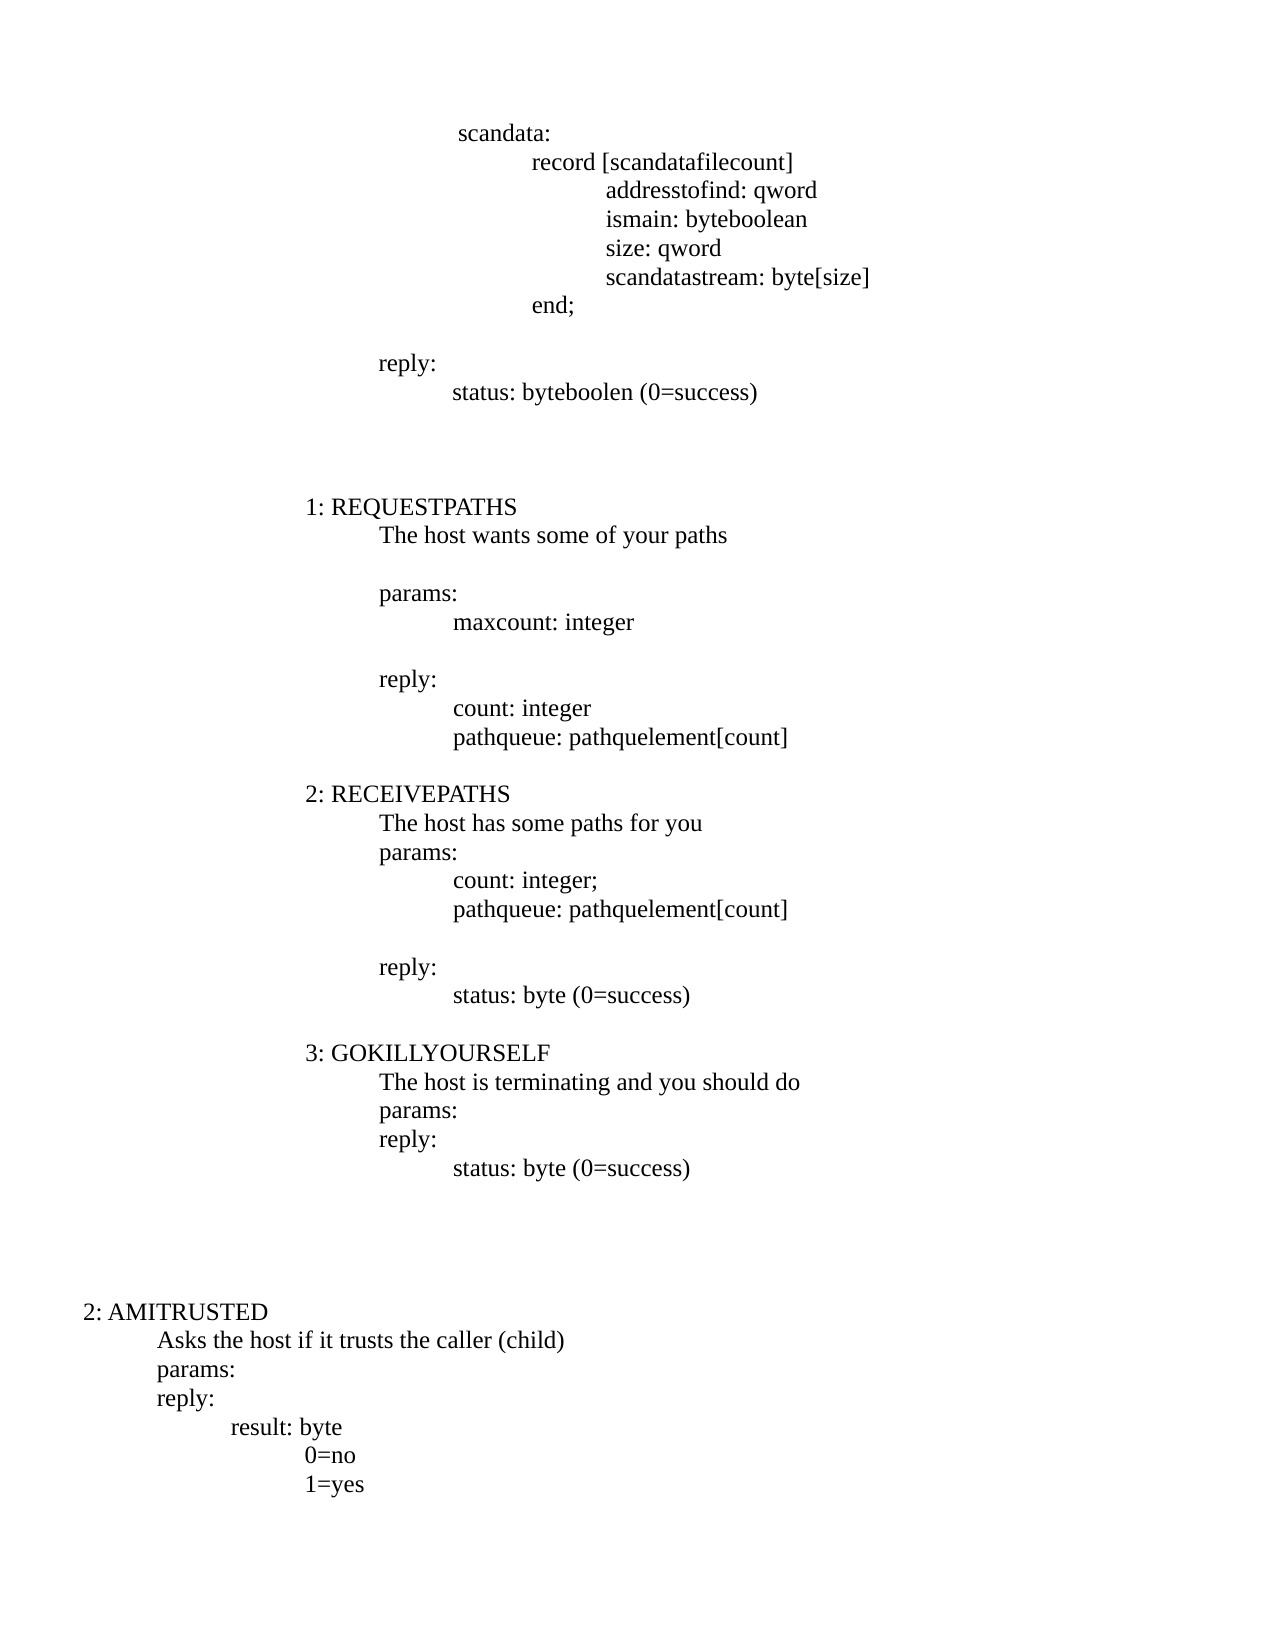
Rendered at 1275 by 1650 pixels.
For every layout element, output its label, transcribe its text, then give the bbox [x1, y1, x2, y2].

text size: qword [458, 233, 1275, 262]
text addresstofind: qword [458, 176, 1275, 204]
text reply: [231, 1124, 1275, 1153]
text 1=yes [83, 1469, 1275, 1498]
text The host has some paths for you [231, 808, 1275, 837]
text reply: [83, 348, 1275, 377]
text ismain: byteboolean [458, 204, 1275, 233]
text maxcount: integer [231, 607, 1275, 636]
text record [scandatafilecount] [458, 147, 1275, 176]
text pathqueue: pathquelement[count] [231, 722, 1275, 751]
text reply: [231, 952, 1275, 981]
text status: byte (0=success) [231, 1153, 1275, 1182]
text scandata: [458, 118, 1275, 147]
text params: [83, 1354, 1275, 1383]
text pathqueue: pathquelement[count] [231, 894, 1275, 923]
text reply: [231, 664, 1275, 693]
text status: byteboolen (0=success) [83, 377, 1275, 406]
text count: integer; [231, 866, 1275, 894]
text reply: [83, 1383, 1275, 1412]
text result: byte [83, 1412, 1275, 1441]
text The host is terminating and you should do [231, 1067, 1275, 1096]
text 2: AMITRUSTED [83, 1297, 1275, 1326]
text 3: GOKILLYOURSELF [231, 1038, 1275, 1067]
text 1: REQUESTPATHS [231, 492, 1275, 521]
text status: byte (0=success) [231, 981, 1275, 1009]
text params: [231, 578, 1275, 607]
text 2: RECEIVEPATHS [231, 779, 1275, 808]
text The host wants some of your paths [231, 521, 1275, 549]
text params: [231, 1096, 1275, 1124]
text scandatastream: byte[size] [458, 262, 1275, 291]
text 0=no [83, 1441, 1275, 1469]
text count: integer [231, 693, 1275, 722]
text end; [458, 291, 1275, 319]
text params: [231, 837, 1275, 866]
text Asks the host if it trusts the caller (child) [83, 1326, 1275, 1354]
